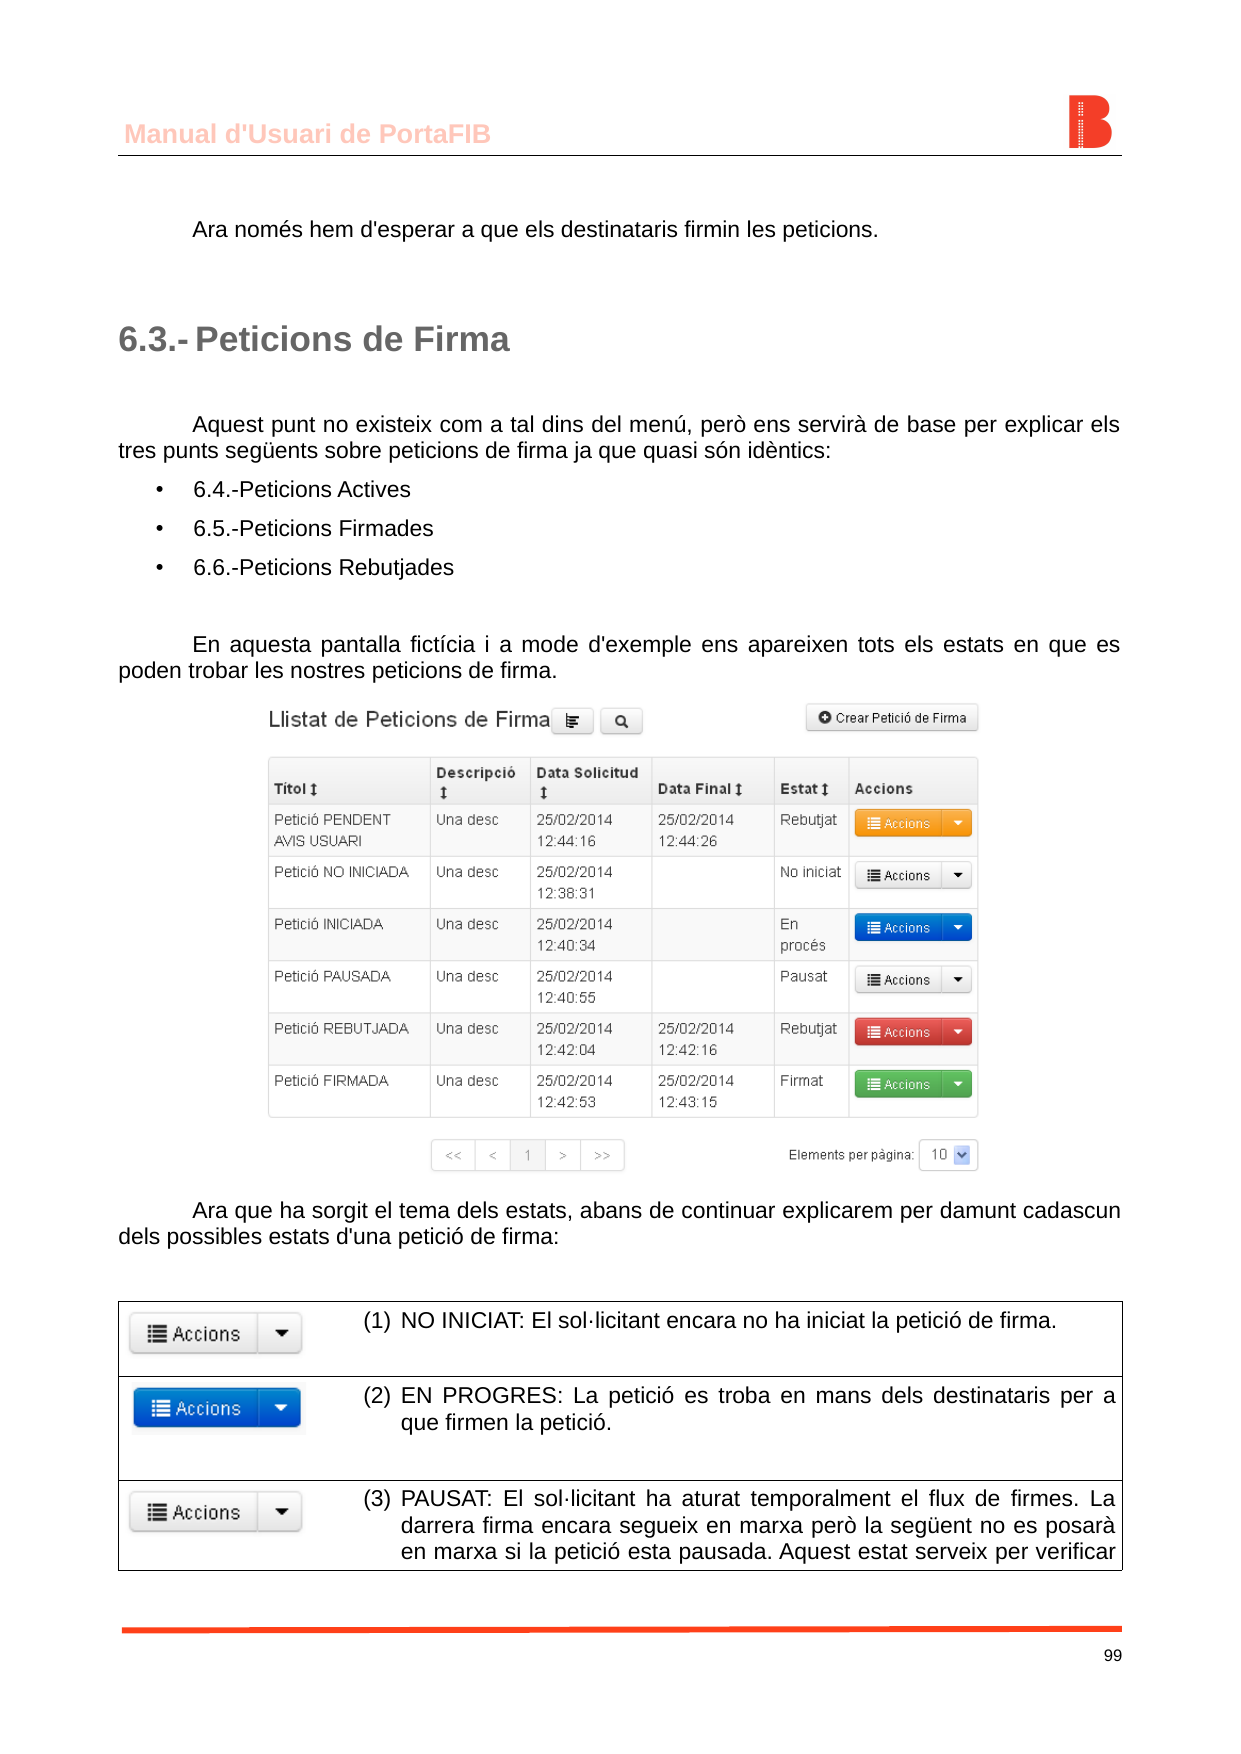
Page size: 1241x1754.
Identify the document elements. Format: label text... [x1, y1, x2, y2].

picture [123, 1306, 309, 1359]
table_header NO INICIAT: El sol·licitant encara no ha iniciat la petició de firma. [320, 1302, 1122, 1376]
subtitle Peticions de Firma [118, 318, 1122, 359]
text Ara que ha sorgit el tema dels estats, abans de continuar explicarem per damunt cadascun dels possibles estats d'una petició de firma: [118, 1197, 1122, 1249]
table_header [119, 1302, 320, 1376]
text Ara només hem d'esperar a que els destinataris firmin les peticions. [118, 216, 1122, 242]
table_cell EN PROGRES: La petició es troba en mans dels destinataris per a que firmen la petició. [320, 1377, 1122, 1479]
list 6.4.-Peticions Actives [156, 476, 1122, 502]
list 6.5.-Peticions Firmades [156, 514, 1122, 541]
text En aquesta pantalla fictícia i a mode d'exemple ens apareixen tots els estats en que es poden trobar les nostres peticions de firma. [118, 631, 1122, 684]
picture [131, 1382, 307, 1435]
table_cell [119, 1481, 320, 1570]
text Aquest punt no existeix com a tal dins del menú, però ens servirà de base per explicar els tres punts següents sobre peticions de firma ja que quasi són idèntics: [118, 411, 1122, 463]
list 6.6.-Peticions Rebutjades [156, 553, 1122, 580]
picture [1063, 94, 1117, 150]
picture [252, 696, 988, 1185]
picture [123, 1485, 309, 1537]
table_cell PAUSAT: El sol·licitant ha aturat temporalment el flux de firmes. La darrera firma encara segueix en marxa però la següent no es posarà en marxa si la petició esta pausada. Aquest estat serveix per verificar [320, 1481, 1122, 1570]
table_cell [119, 1377, 320, 1479]
